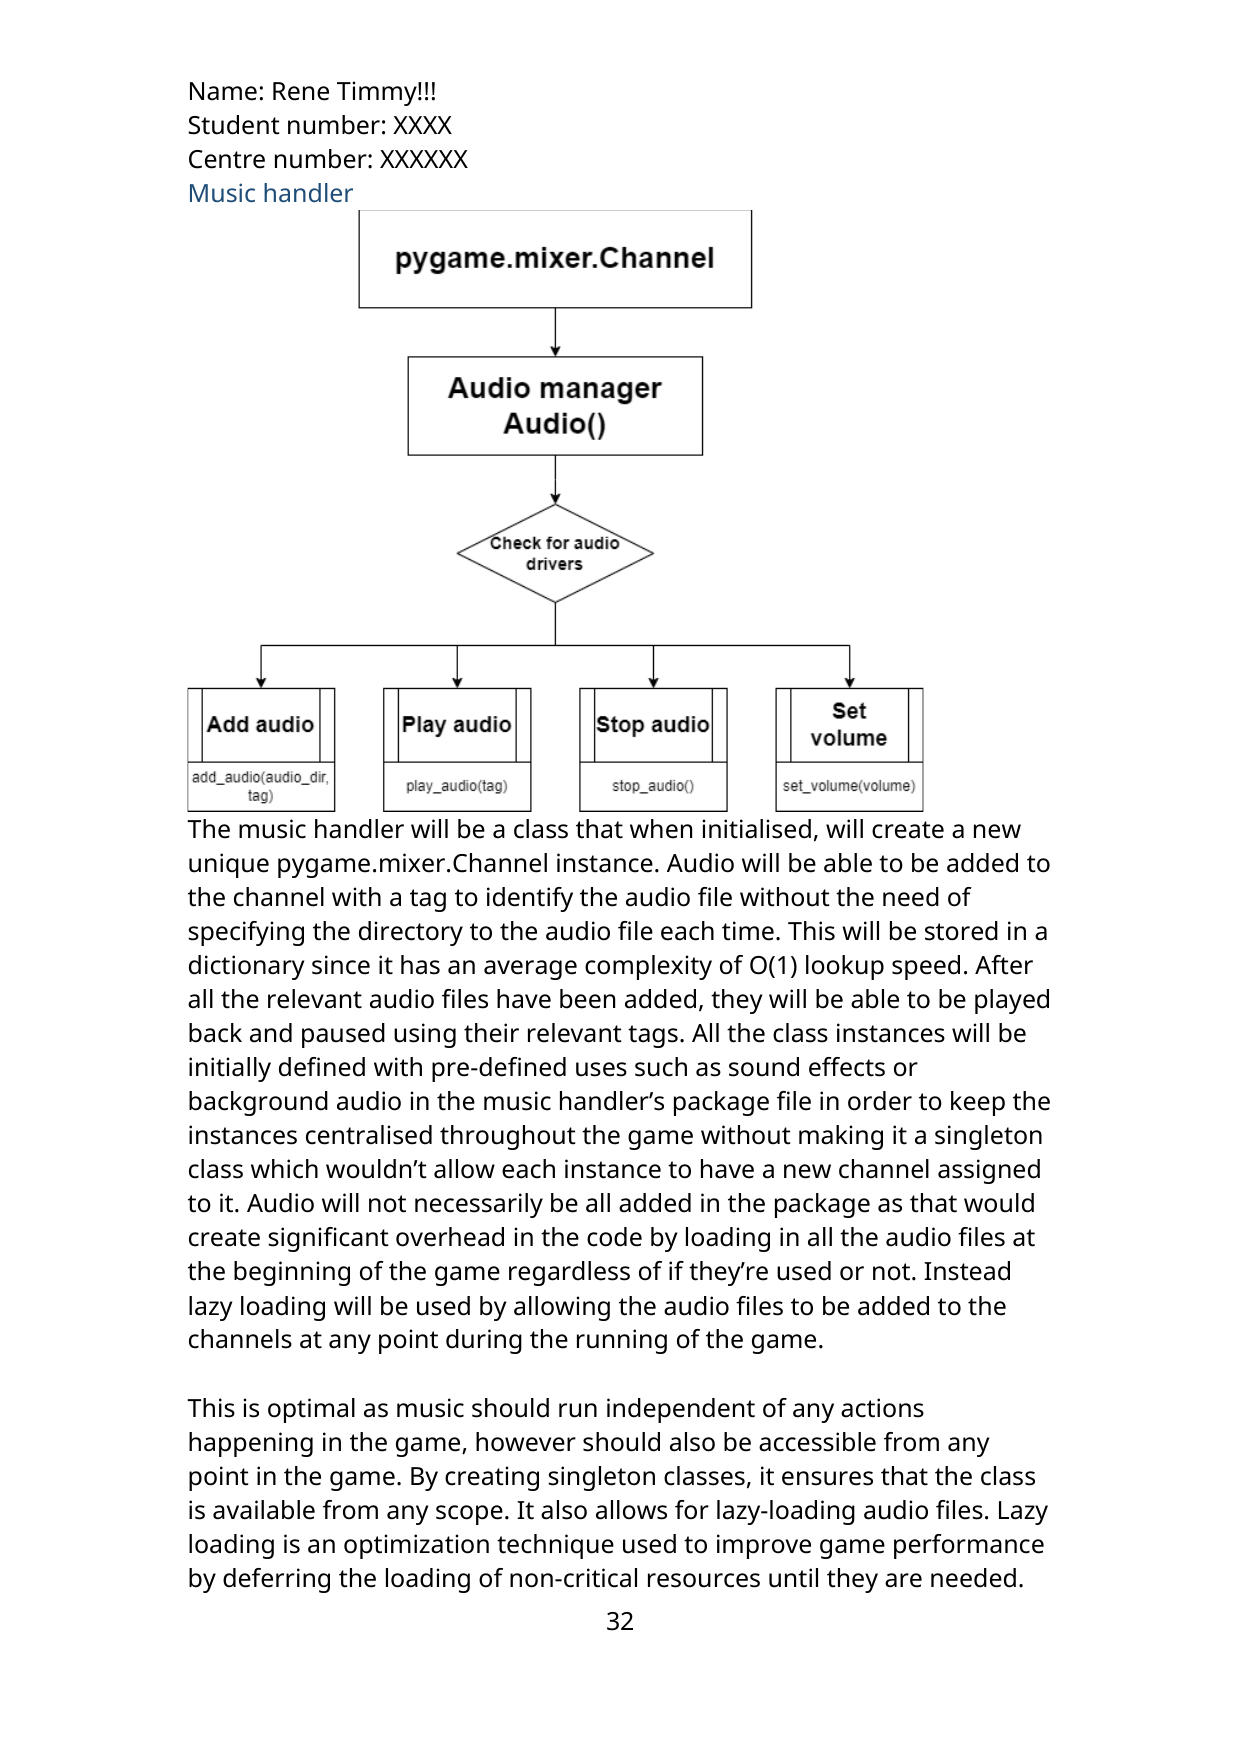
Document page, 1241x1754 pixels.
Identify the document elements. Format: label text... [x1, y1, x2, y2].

text The music handler will be a class that when initialised, will create a new unique pygame.mixer.Channel instance. Audio will be able to be added to the channel with a tag to identify the audio file without the need of specifying the directory to the audio file each time. This will be stored in a dictionary since it has an average complexity of O(1) lookup speed. After all the relevant audio files have been added, they will be able to be played back and paused using their relevant tags. All the class instances will be initially defined with pre-defined uses such as sound effects or background audio in the music handler’s package file in order to keep the instances centralised throughout the game without making it a singleton class which wouldn’t allow each instance to have a new channel assigned to it. Audio will not necessarily be all added in the package as that would create significant overhead in the code by loading in all the audio files at the beginning of the game regardless of if they’re used or not. Instead lazy loading will be used by allowing the audio files to be added to the channels at any point during the running of the game. [187, 811, 1053, 1356]
text This is optimal as music should run independent of any actions happening in the game, however should also be accessible from any point in the game. By creating singleton classes, it ensures that the class is available from any scope. It also allows for lazy-loading audio files. Lazy loading is an optimization technique used to improve game performance by deferring the loading of non-critical resources until they are needed. [187, 1390, 1053, 1595]
subtitle Music handler [187, 176, 1053, 210]
